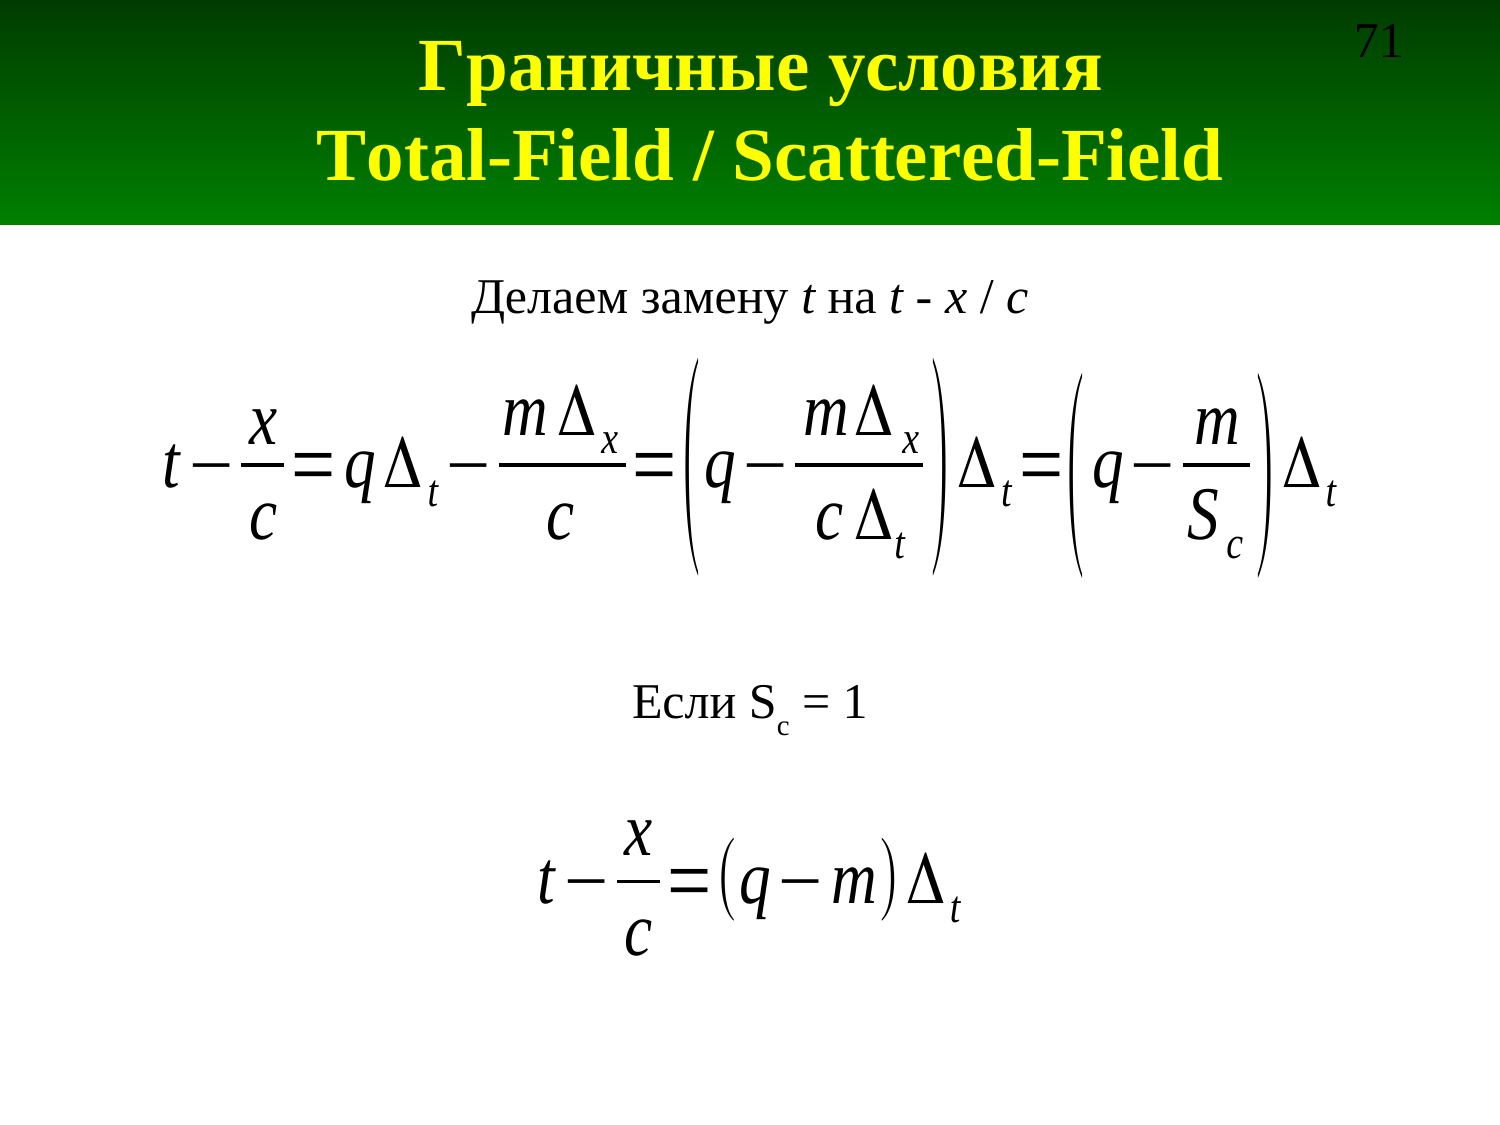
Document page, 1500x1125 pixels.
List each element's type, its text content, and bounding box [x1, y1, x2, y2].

chart [522, 789, 978, 971]
title Граничные условия Total-Field / Scattered-Field [100, 7, 1441, 204]
text_box Если Sc = 1 [617, 661, 883, 749]
chart [146, 354, 1354, 581]
text_box Делаем замену t на t - x / c [456, 255, 1044, 331]
